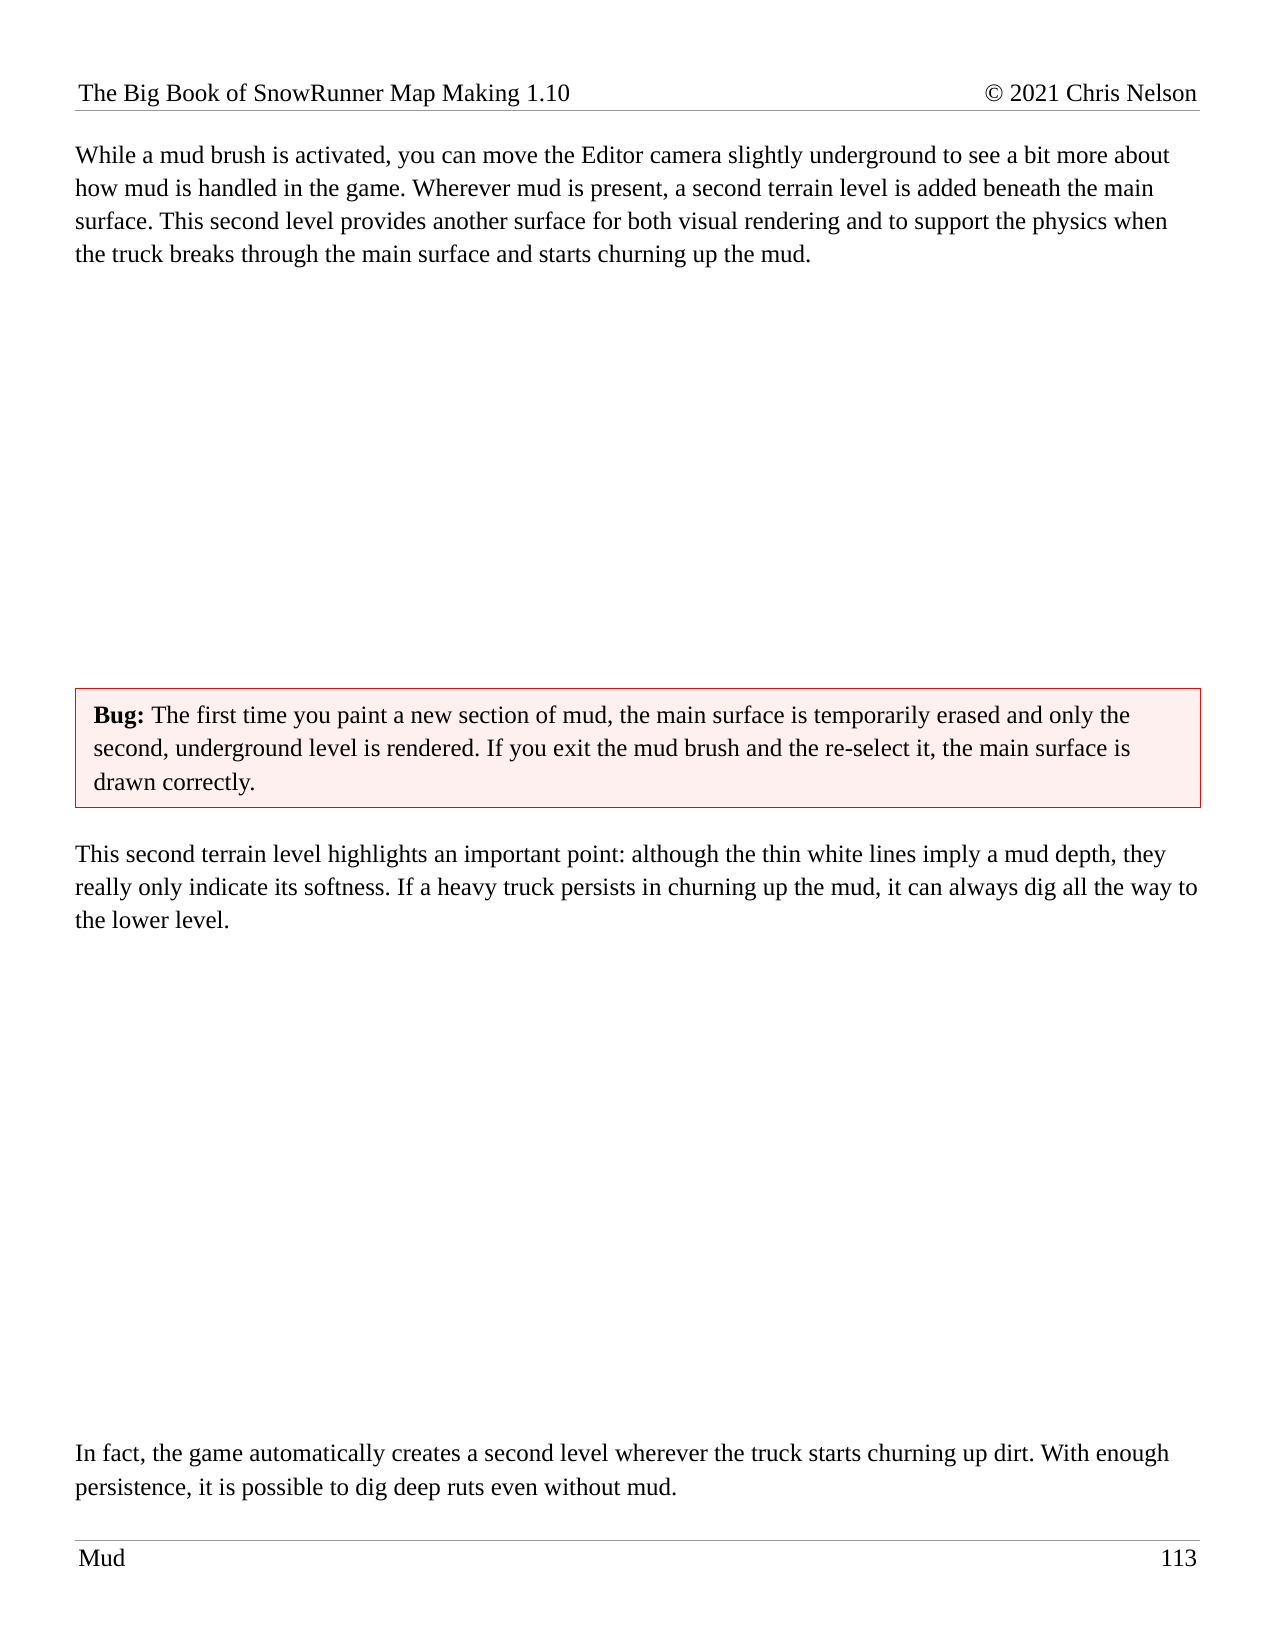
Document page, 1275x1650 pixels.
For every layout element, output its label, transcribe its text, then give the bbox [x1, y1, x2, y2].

text While a mud brush is activated, you can move the Editor camera slightly underground to see a bit more about how mud is handled in the game. Wherever mud is present, a second terrain level is added beneath the main surface. This second level provides another surface for both visual rendering and to support the physics when the truck breaks through the main surface and starts churning up the mud. [75, 140, 1200, 268]
text This second terrain level highlights an important point: although the thin white lines imply a mud depth, they really only indicate its softness. If a heavy truck persists in churning up the mud, it can always dig all the way to the lower level. [75, 839, 1200, 934]
text In fact, the game automatically creates a second level wherever the truck starts churning up dirt. With enough persistence, it is possible to dig deep ruts even without mud. [75, 1438, 1200, 1500]
list The first time you paint a new section of mud, the main surface is temporarily erased and only the second, underground level is rendered. If you exit the mud brush and the re-select it, the main surface is drawn correctly. [76, 689, 1200, 807]
